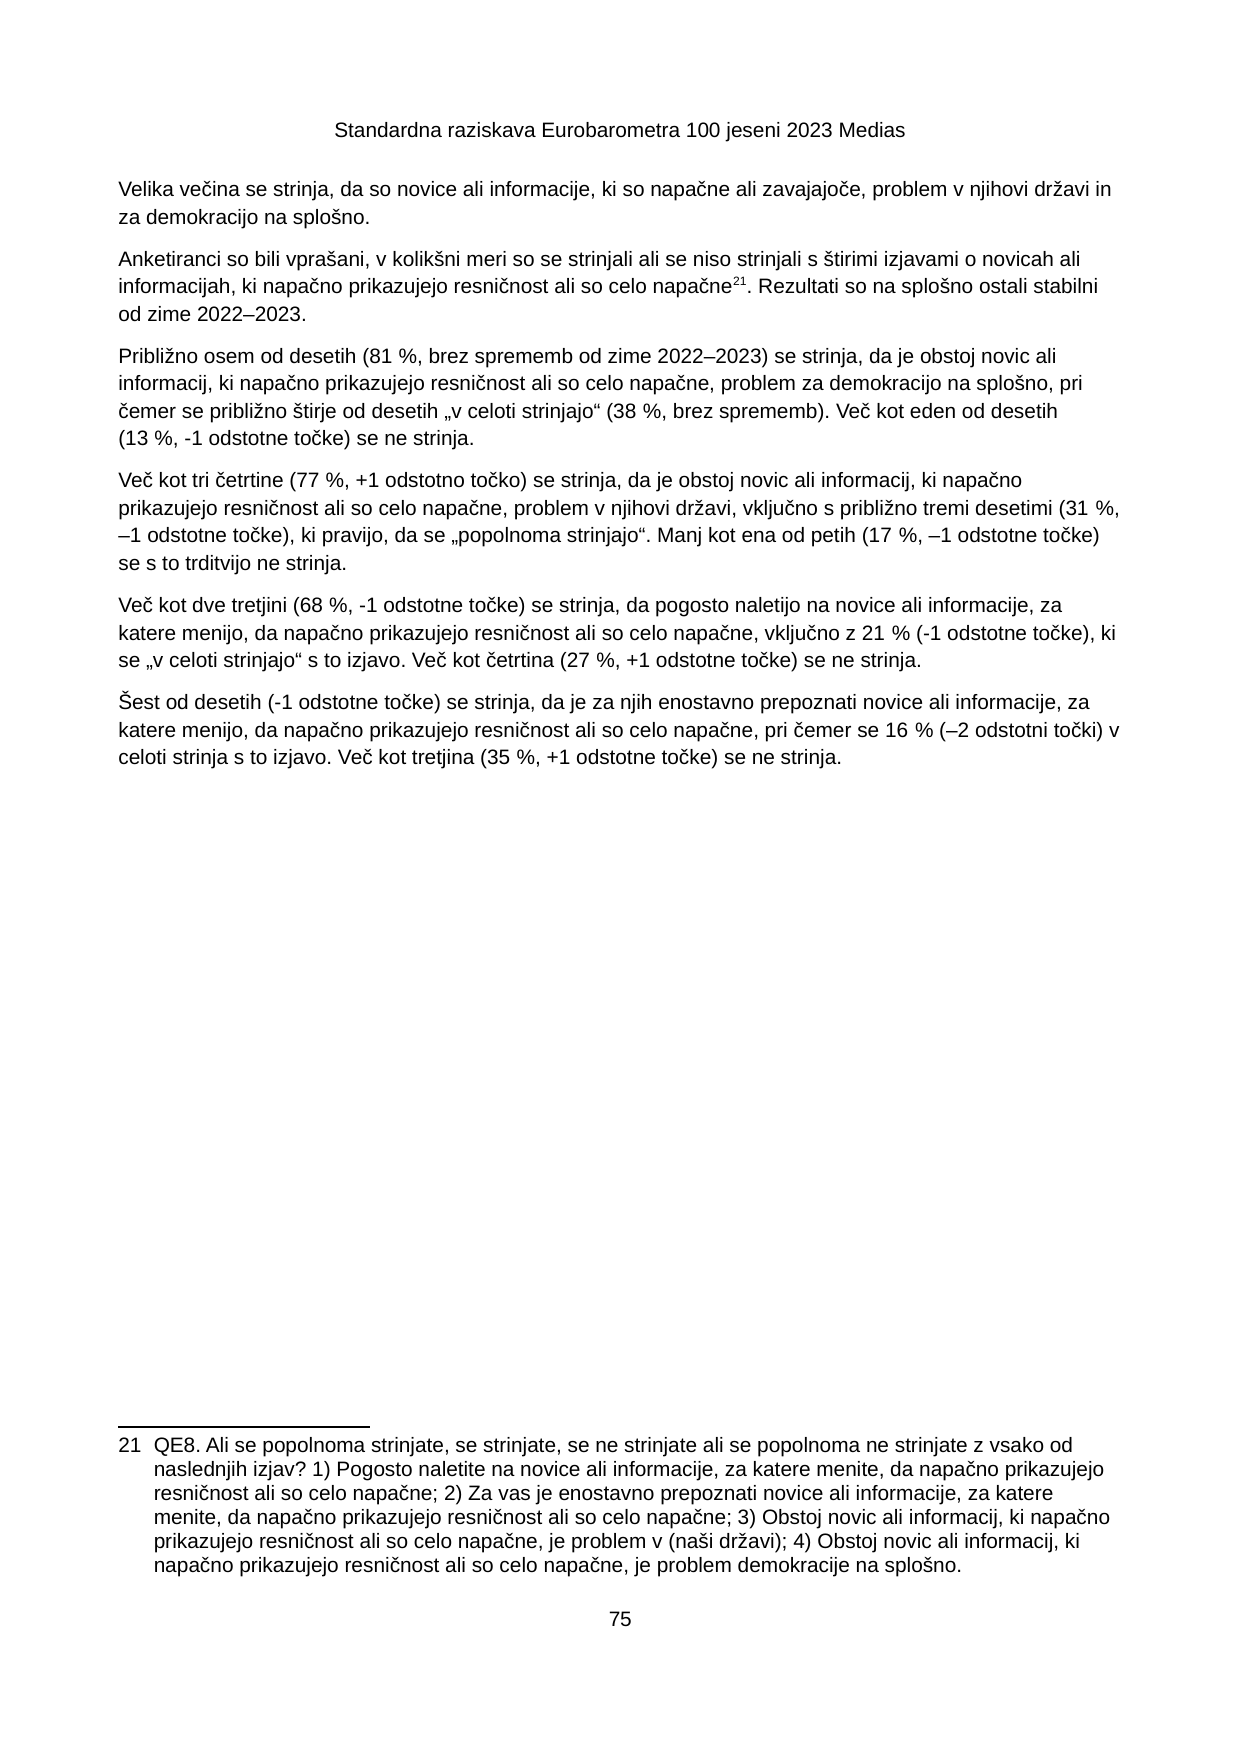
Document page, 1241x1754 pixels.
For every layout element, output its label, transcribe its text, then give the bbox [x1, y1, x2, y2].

text Več kot tri četrtine (77 %, +1 odstotno točko) se strinja, da je obstoj novic ali informacij, ki napačno prikazujejo resničnost ali so celo napačne, problem v njihovi državi, vključno s približno tremi desetimi (31 %, –1 odstotne točke), ki pravijo, da se „popolnoma strinjajo“. Manj kot ena od petih (17 %, –1 odstotne točke) se s to trditvijo ne strinja. [118, 468, 1122, 575]
text Velika večina se strinja, da so novice ali informacije, ki so napačne ali zavajajoče, problem v njihovi državi in za demokracijo na splošno. [118, 177, 1122, 228]
text Šest od desetih (-1 odstotne točke) se strinja, da je za njih enostavno prepoznati novice ali informacije, za katere menijo, da napačno prikazujejo resničnost ali so celo napačne, pri čemer se 16 % (–2 odstotni točki) v celoti strinja s to izjavo. Več kot tretjina (35 %, +1 odstotne točke) se ne strinja. [118, 690, 1122, 769]
text Približno osem od desetih (81 %, brez sprememb od zime 2022–2023) se strinja, da je obstoj novic ali informacij, ki napačno prikazujejo resničnost ali so celo napačne, problem za demokracijo na splošno, pri čemer se približno štirje od desetih „v celoti strinjajo“ (38 %, brez sprememb). Več kot eden od desetih (13 %, -1 odstotne točke) se ne strinja. [118, 344, 1122, 450]
text Anketiranci so bili vprašani, v kolikšni meri so se strinjali ali se niso strinjali s štirimi izjavami o novicah ali informacijah, ki napačno prikazujejo resničnost ali so celo napačne. Rezultati so na splošno ostali stabilni od zime 2022–2023. [118, 247, 1122, 326]
text Več kot dve tretjini (68 %, -1 odstotne točke) se strinja, da pogosto naletijo na novice ali informacije, za katere menijo, da napačno prikazujejo resničnost ali so celo napačne, vključno z 21 % (-1 odstotne točke), ki se „v celoti strinjajo“ s to izjavo. Več kot četrtina (27 %, +1 odstotne točke) se ne strinja. [118, 593, 1122, 672]
text QE8. Ali se popolnoma strinjate, se strinjate, se ne strinjate ali se popolnoma ne strinjate z vsako od naslednjih izjav? 1) Pogosto naletite na novice ali informacije, za katere menite, da napačno prikazujejo resničnost ali so celo napačne; 2) Za vas je enostavno prepoznati novice ali informacije, za katere menite, da napačno prikazujejo resničnost ali so celo napačne; 3) Obstoj novic ali informacij, ki napačno prikazujejo resničnost ali so celo napačne, je problem v (naši državi); 4) Obstoj novic ali informacij, ki napačno prikazujejo resničnost ali so celo napačne, je problem demokracije na splošno. [118, 1433, 1122, 1577]
